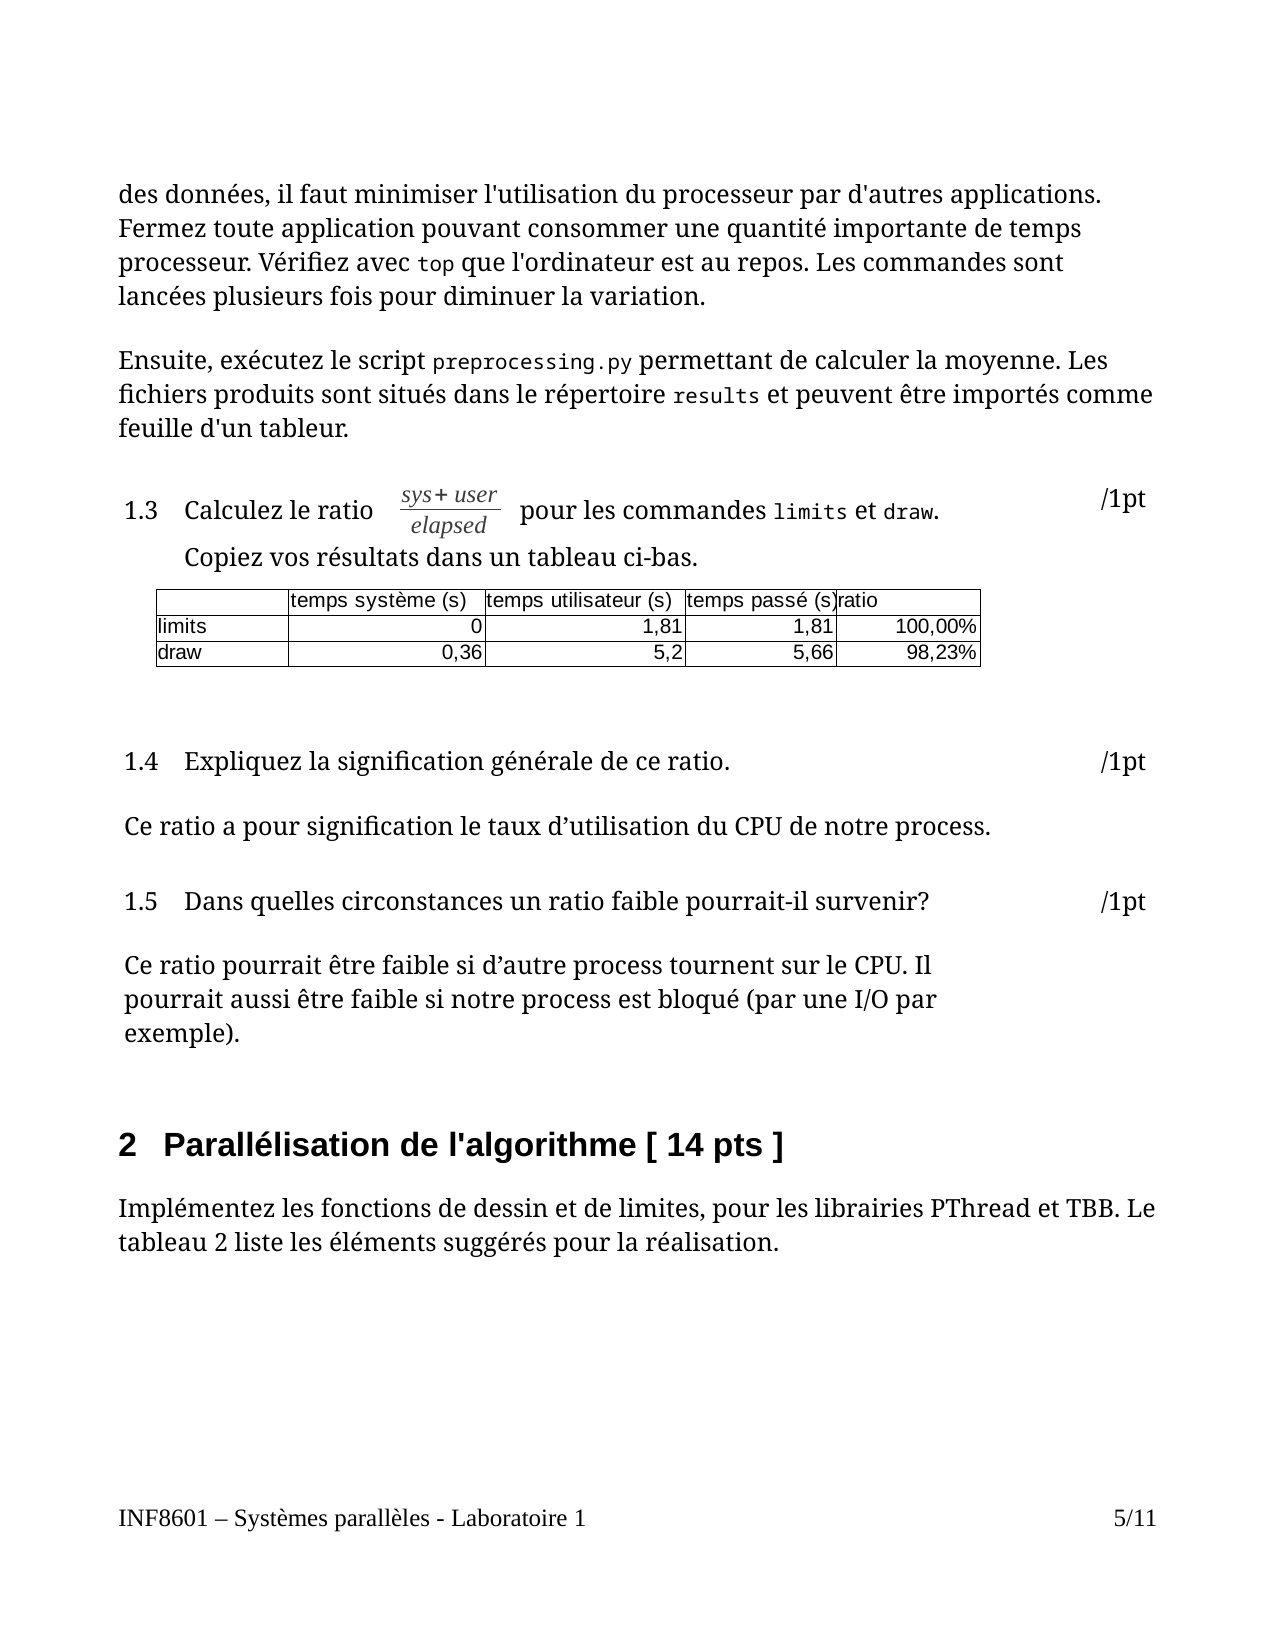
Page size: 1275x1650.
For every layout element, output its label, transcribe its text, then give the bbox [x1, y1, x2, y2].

table_header [1020, 460, 1088, 723]
table_cell Dans quelles circonstances un ratio faible pourrait-il survenir? Ce ratio pourrait être faible si d’autre process tournent sur le CPU. Il pourrait aussi être faible si notre process est bloqué (par une I/O par exemple). [118, 863, 1019, 1071]
table_header /1pt [1089, 460, 1157, 723]
text Ensuite, exécutez le script preprocessing.py permettant de calculer la moyenne. Les fichiers produits sont situés dans le répertoire results et peuvent être importés comme feuille d'un tableur. [118, 343, 1157, 445]
text des données, il faut minimiser l'utilisation du processeur par d'autres applications. Fermez toute application pouvant consommer une quantité importante de temps processeur. Vérifiez avec top que l'ordinateur est au repos. Les commandes sont lancées plusieurs fois pour diminuer la variation. [118, 176, 1157, 313]
table_cell [1020, 863, 1088, 1071]
table_cell /1pt [1089, 723, 1157, 863]
text Implémentez les fonctions de dessin et de limites, pour les librairies PThread et TBB. Le tableau 2 liste les éléments suggérés pour la réalisation. [118, 1191, 1157, 1259]
table_cell /1pt [1089, 863, 1157, 1071]
table_header Calculez le ratio pour les commandes limits et draw. Copiez vos résultats dans un tableau ci-bas. [118, 460, 1019, 723]
table_cell [1020, 723, 1088, 863]
table_cell Expliquez la signification générale de ce ratio. Ce ratio a pour signification le taux d’utilisation du CPU de notre process. [118, 723, 1019, 863]
subtitle Parallélisation de l'algorithme [ 14 pts ] [118, 1124, 1157, 1163]
